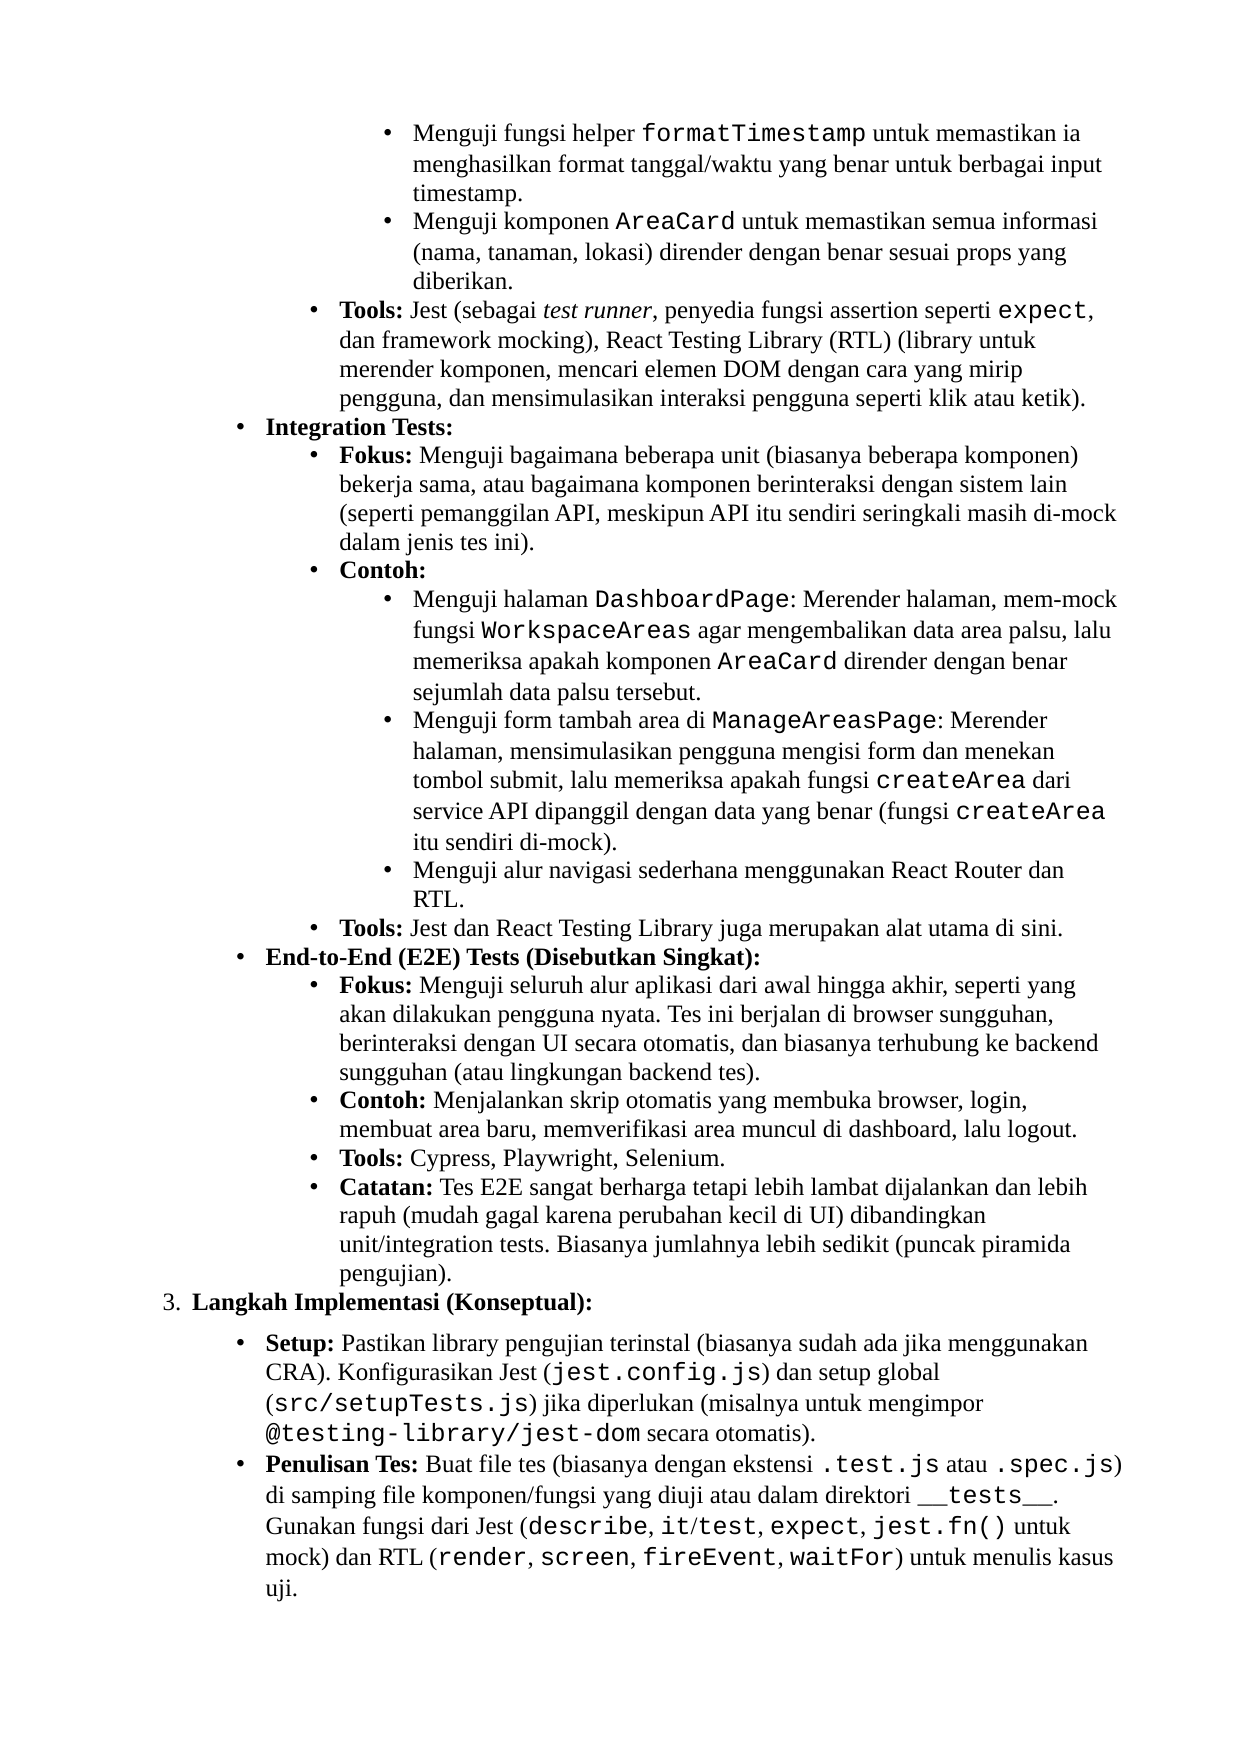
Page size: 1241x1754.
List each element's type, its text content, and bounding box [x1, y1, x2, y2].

list Menguji alur navigasi sederhana menggunakan React Router dan RTL. [383, 856, 1122, 913]
list Integration Tests: [236, 412, 1122, 441]
list Menguji form tambah area di ManageAreasPage: Merender halaman, mensimulasikan pengguna mengisi form dan menekan tombol submit, lalu memeriksa apakah fungsi createArea dari service API dipanggil dengan data yang benar (fungsi createArea itu sendiri di-mock). [383, 706, 1122, 856]
list Penulisan Tes: Buat file tes (biasanya dengan ekstensi .test.js atau .spec.js) di samping file komponen/fungsi yang diuji atau dalam direktori __tests__. Gunakan fungsi dari Jest (describe, it/test, expect, jest.fn() untuk mock) dan RTL (render, screen, fireEvent, waitFor) untuk menulis kasus uji. [236, 1449, 1122, 1601]
list Catatan: Tes E2E sangat berharga tetapi lebih lambat dijalankan dan lebih rapuh (mudah gagal karena perubahan kecil di UI) dibandingkan unit/integration tests. Biasanya jumlahnya lebih sedikit (puncak piramida pengujian). [309, 1172, 1122, 1287]
list Menguji fungsi helper formatTimestamp untuk memastikan ia menghasilkan format tanggal/waktu yang benar untuk berbagai input timestamp. [383, 118, 1122, 206]
list Tools: Jest dan React Testing Library juga merupakan alat utama di sini. [309, 913, 1122, 942]
list Tools: Cypress, Playwright, Selenium. [309, 1143, 1122, 1172]
list Menguji komponen AreaCard untuk memastikan semua informasi (nama, tanaman, lokasi) dirender dengan benar sesuai props yang diberikan. [383, 206, 1122, 295]
list End-to-End (E2E) Tests (Disebutkan Singkat): [236, 942, 1122, 971]
list Menguji halaman DashboardPage: Merender halaman, mem-mock fungsi WorkspaceAreas agar mengembalikan data area palsu, lalu memeriksa apakah komponen AreaCard dirender dengan benar sejumlah data palsu tersebut. [383, 584, 1122, 706]
list Contoh: Menjalankan skrip otomatis yang membuka browser, login, membuat area baru, memverifikasi area muncul di dashboard, lalu logout. [309, 1086, 1122, 1143]
list Setup: Pastikan library pengujian terinstal (biasanya sudah ada jika menggunakan CRA). Konfigurasikan Jest (jest.config.js) dan setup global (src/setupTests.js) jika diperlukan (misalnya untuk mengimpor @testing-library/jest-dom secara otomatis). [236, 1328, 1122, 1449]
list Tools: Jest (sebagai test runner, penyedia fungsi assertion seperti expect, dan framework mocking), React Testing Library (RTL) (library untuk merender komponen, mencari elemen DOM dengan cara yang mirip pengguna, dan mensimulasikan interaksi pengguna seperti klik atau ketik). [309, 295, 1122, 412]
list Langkah Implementasi (Konseptual): [162, 1287, 1122, 1316]
list Fokus: Menguji seluruh alur aplikasi dari awal hingga akhir, seperti yang akan dilakukan pengguna nyata. Tes ini berjalan di browser sungguhan, berinteraksi dengan UI secara otomatis, dan biasanya terhubung ke backend sungguhan (atau lingkungan backend tes). [309, 971, 1122, 1086]
list Contoh: [309, 556, 1122, 584]
list Fokus: Menguji bagaimana beberapa unit (biasanya beberapa komponen) bekerja sama, atau bagaimana komponen berinteraksi dengan sistem lain (seperti pemanggilan API, meskipun API itu sendiri seringkali masih di-mock dalam jenis tes ini). [309, 441, 1122, 556]
